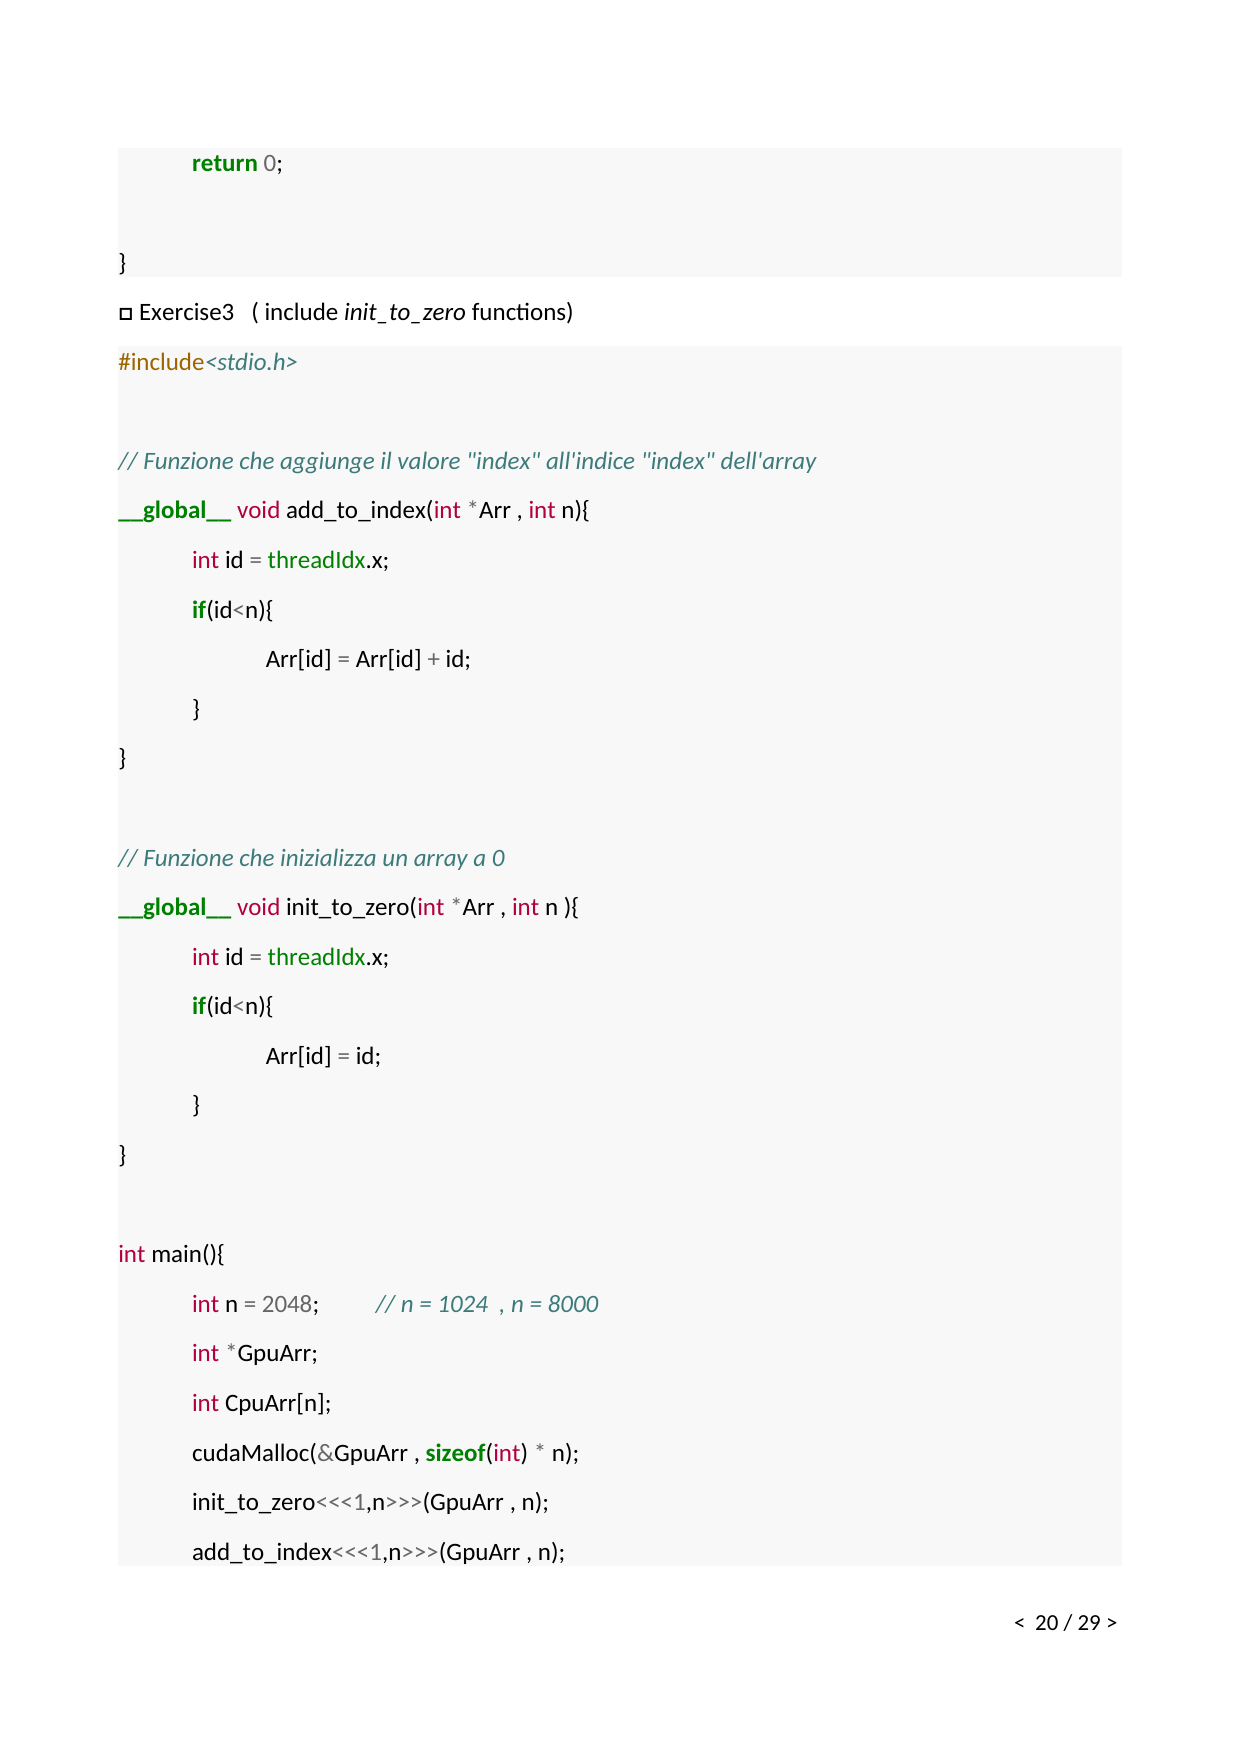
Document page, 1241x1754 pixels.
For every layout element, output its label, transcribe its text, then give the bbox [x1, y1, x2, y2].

text #include<stdio.h> [118, 346, 1122, 376]
text if(id<n){ [118, 594, 1122, 624]
text int n = 2048; // n = 1024 , n = 8000 [118, 1288, 1122, 1318]
text init_to_zero<<<1,n>>>(GpuArr , n); [118, 1486, 1122, 1517]
text } [118, 693, 1122, 723]
text } [118, 743, 1122, 773]
text □ Exercise3 ( include init_to_zero functions) [118, 296, 1122, 327]
text int *GpuArr; [118, 1338, 1122, 1368]
text Arr[id] = Arr[id] + id; [118, 643, 1122, 674]
text } [118, 1090, 1122, 1120]
text if(id<n){ [118, 991, 1122, 1021]
text __global__ void init_to_zero(int *Arr , int n ){ [118, 891, 1122, 922]
text int id = threadIdx.x; [118, 941, 1122, 971]
text } [118, 1139, 1122, 1170]
text int main(){ [118, 1238, 1122, 1269]
text // Funzione che inizializza un array a 0 [118, 842, 1122, 872]
text __global__ void add_to_index(int *Arr , int n){ [118, 495, 1122, 525]
text int id = threadIdx.x; [118, 544, 1122, 575]
text cudaMalloc(&GpuArr , sizeof(int) * n); [118, 1437, 1122, 1467]
text int CpuArr[n]; [118, 1387, 1122, 1418]
text return 0; [118, 148, 1122, 178]
text Arr[id] = id; [118, 1040, 1122, 1071]
text } [118, 247, 1122, 277]
text // Funzione che aggiunge il valore "index" all'indice "index" dell'array [118, 445, 1122, 476]
text add_to_index<<<1,n>>>(GpuArr , n); [118, 1536, 1122, 1566]
